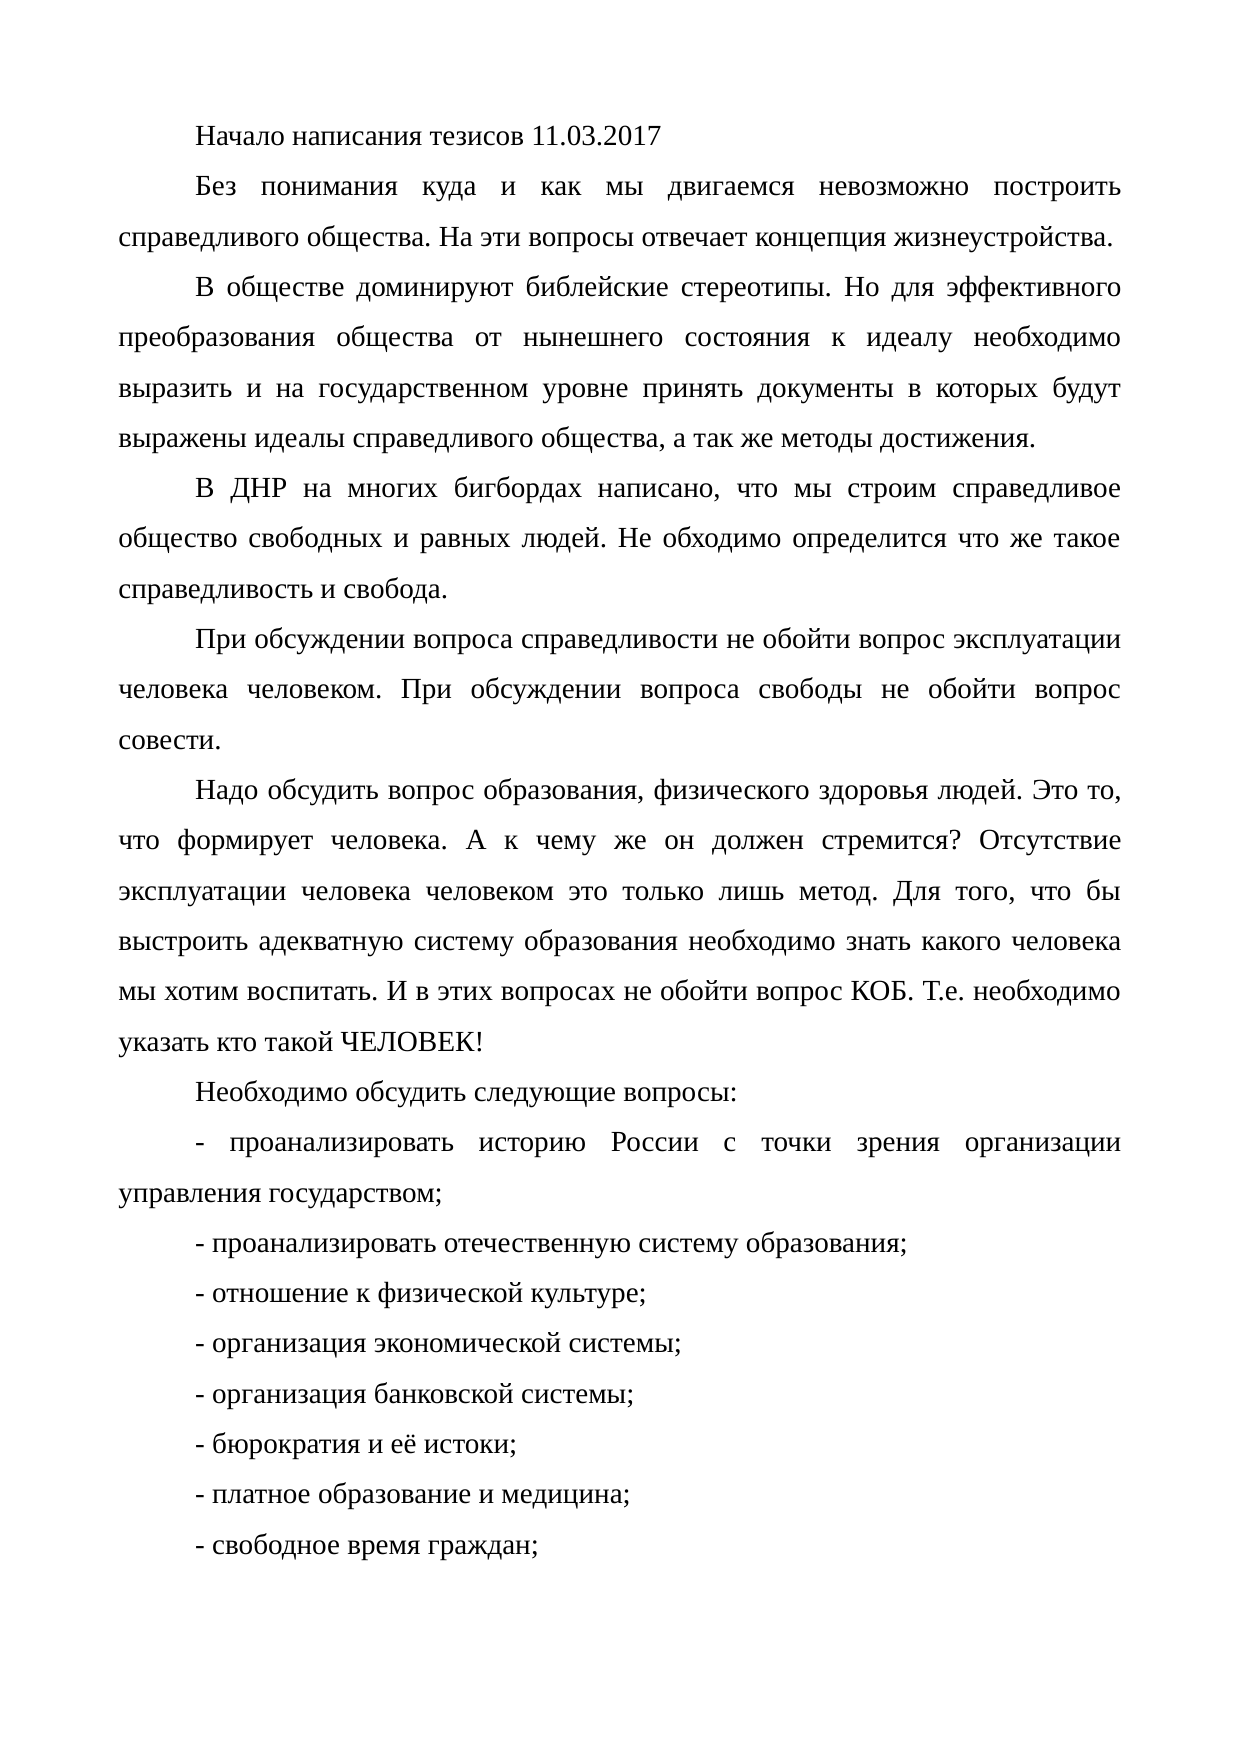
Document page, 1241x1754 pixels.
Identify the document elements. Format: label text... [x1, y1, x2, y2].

text Начало написания тезисов 11.03.2017 [118, 118, 1122, 152]
text - организация экономической системы; [118, 1326, 1122, 1359]
text - проанализировать отечественную систему образования; [118, 1225, 1122, 1258]
text В ДНР на многих бигбордах написано, что мы строим справедливое общество свободных и равных людей. Не обходимо определится что же такое справедливость и свобода. [118, 470, 1122, 604]
text Без понимания куда и как мы двигаемся невозможно построить справедливого общества. На эти вопросы отвечает концепция жизнеустройства. [118, 168, 1122, 252]
text - платное образование и медицина; [118, 1477, 1122, 1510]
text Надо обсудить вопрос образования, физического здоровья людей. Это то, что формирует человека. А к чему же он должен стремится? Отсутствие эксплуатации человека человеком это только лишь метод. Для того, что бы выстроить адекватную систему образования необходимо знать какого человека мы хотим воспитать. И в этих вопросах не обойти вопрос КОБ. Т.е. необходимо указать кто такой ЧЕЛОВЕК! [118, 772, 1122, 1057]
text - свободное время граждан; [118, 1527, 1122, 1560]
text - организация банковской системы; [118, 1376, 1122, 1409]
text - отношение к физической культуре; [118, 1275, 1122, 1309]
text При обсуждении вопроса справедливости не обойти вопрос эксплуатации человека человеком. При обсуждении вопроса свободы не обойти вопрос совести. [118, 621, 1122, 755]
text - бюрократия и её истоки; [118, 1426, 1122, 1460]
text В обществе доминируют библейские стереотипы. Но для эффективного преобразования общества от нынешнего состояния к идеалу необходимо выразить и на государственном уровне принять документы в которых будут выражены идеалы справедливого общества, а так же методы достижения. [118, 269, 1122, 453]
text - проанализировать историю России с точки зрения организации управления государством; [118, 1124, 1122, 1208]
text Необходимо обсудить следующие вопросы: [118, 1074, 1122, 1108]
